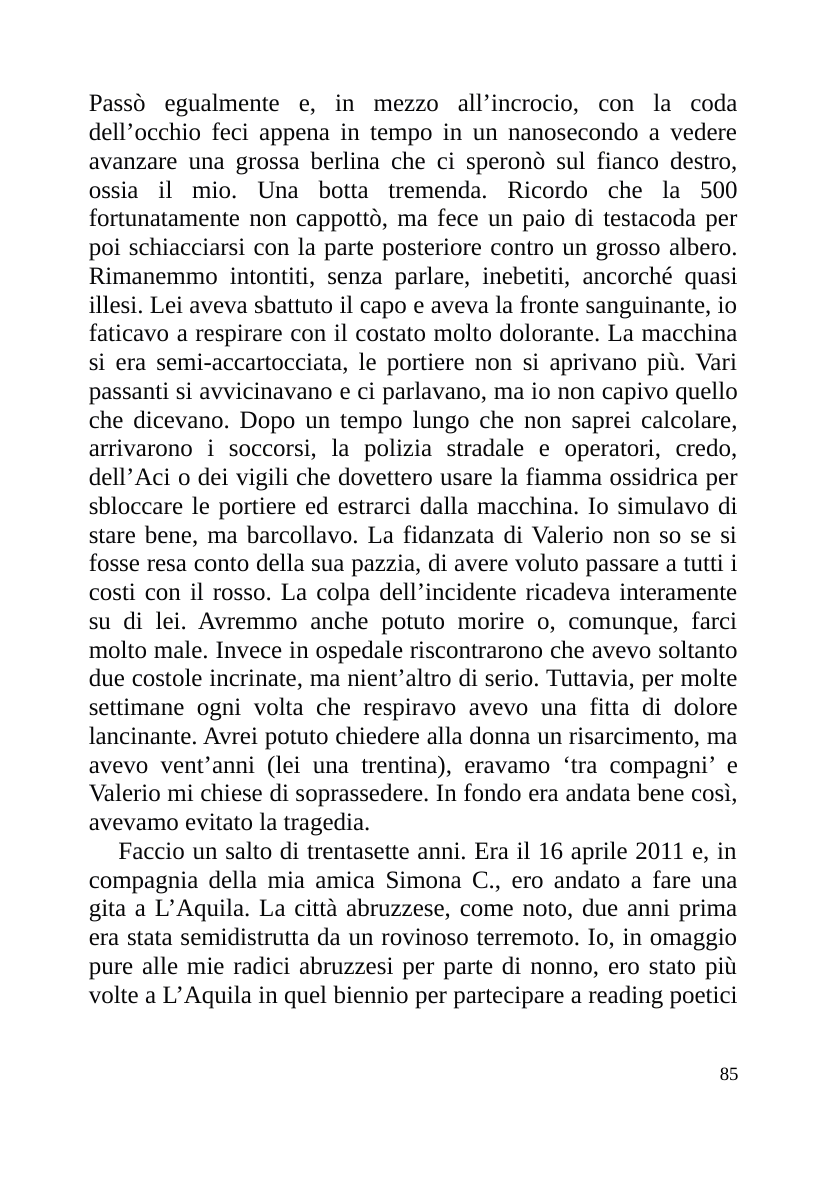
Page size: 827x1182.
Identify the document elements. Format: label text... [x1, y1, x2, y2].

text Passò egualmente e, in mezzo all’incrocio, con la coda dell’occhio feci appena in tempo in un nanosecondo a vedere avanzare una grossa berlina che ci speronò sul fianco destro, ossia il mio. Una botta tremenda. Ricordo che la 500 fortunatamente non cappottò, ma fece un paio di testacoda per poi schiacciarsi con la parte posteriore contro un grosso albero. Rimanemmo intontiti, senza parlare, inebetiti, ancorché quasi illesi. Lei aveva sbattuto il capo e aveva la fronte sanguinante, io faticavo a respirare con il costato molto dolorante. La macchina si era semi-accartocciata, le portiere non si aprivano più. Vari passanti si avvicinavano e ci parlavano, ma io non capivo quello che dicevano. Dopo un tempo lungo che non saprei calcolare, arrivarono i soccorsi, la polizia stradale e operatori, credo, dell’Aci o dei vigili che dovettero usare la fiamma ossidrica per sbloccare le portiere ed estrarci dalla macchina. Io simulavo di stare bene, ma barcollavo. La fidanzata di Valerio non so se si fosse resa conto della sua pazzia, di avere voluto passare a tutti i costi con il rosso. La colpa dell’incidente ricadeva interamente su di lei. Avremmo anche potuto morire o, comunque, farci molto male. Invece in ospedale riscontrarono che avevo soltanto due costole incrinate, ma nient’altro di serio. Tuttavia, per molte settimane ogni volta che respiravo avevo una fitta di dolore lancinante. Avrei potuto chiedere alla donna un risarcimento, ma avevo vent’anni (lei una trentina), eravamo ‘tra compagni’ e Valerio mi chiese di soprassedere. In fondo era andata bene così, avevamo evitato la tragedia. [88, 88, 738, 836]
text Faccio un salto di trentasette anni. Era il 16 aprile 2011 e, in compagnia della mia amica Simona C., ero andato a fare una gita a L’Aquila. La città abruzzese, come noto, due anni prima era stata semidistrutta da un rovinoso terremoto. Io, in omaggio pure alle mie radici abruzzesi per parte di nonno, ero stato più volte a L’Aquila in quel biennio per partecipare a reading poetici [88, 836, 738, 1008]
